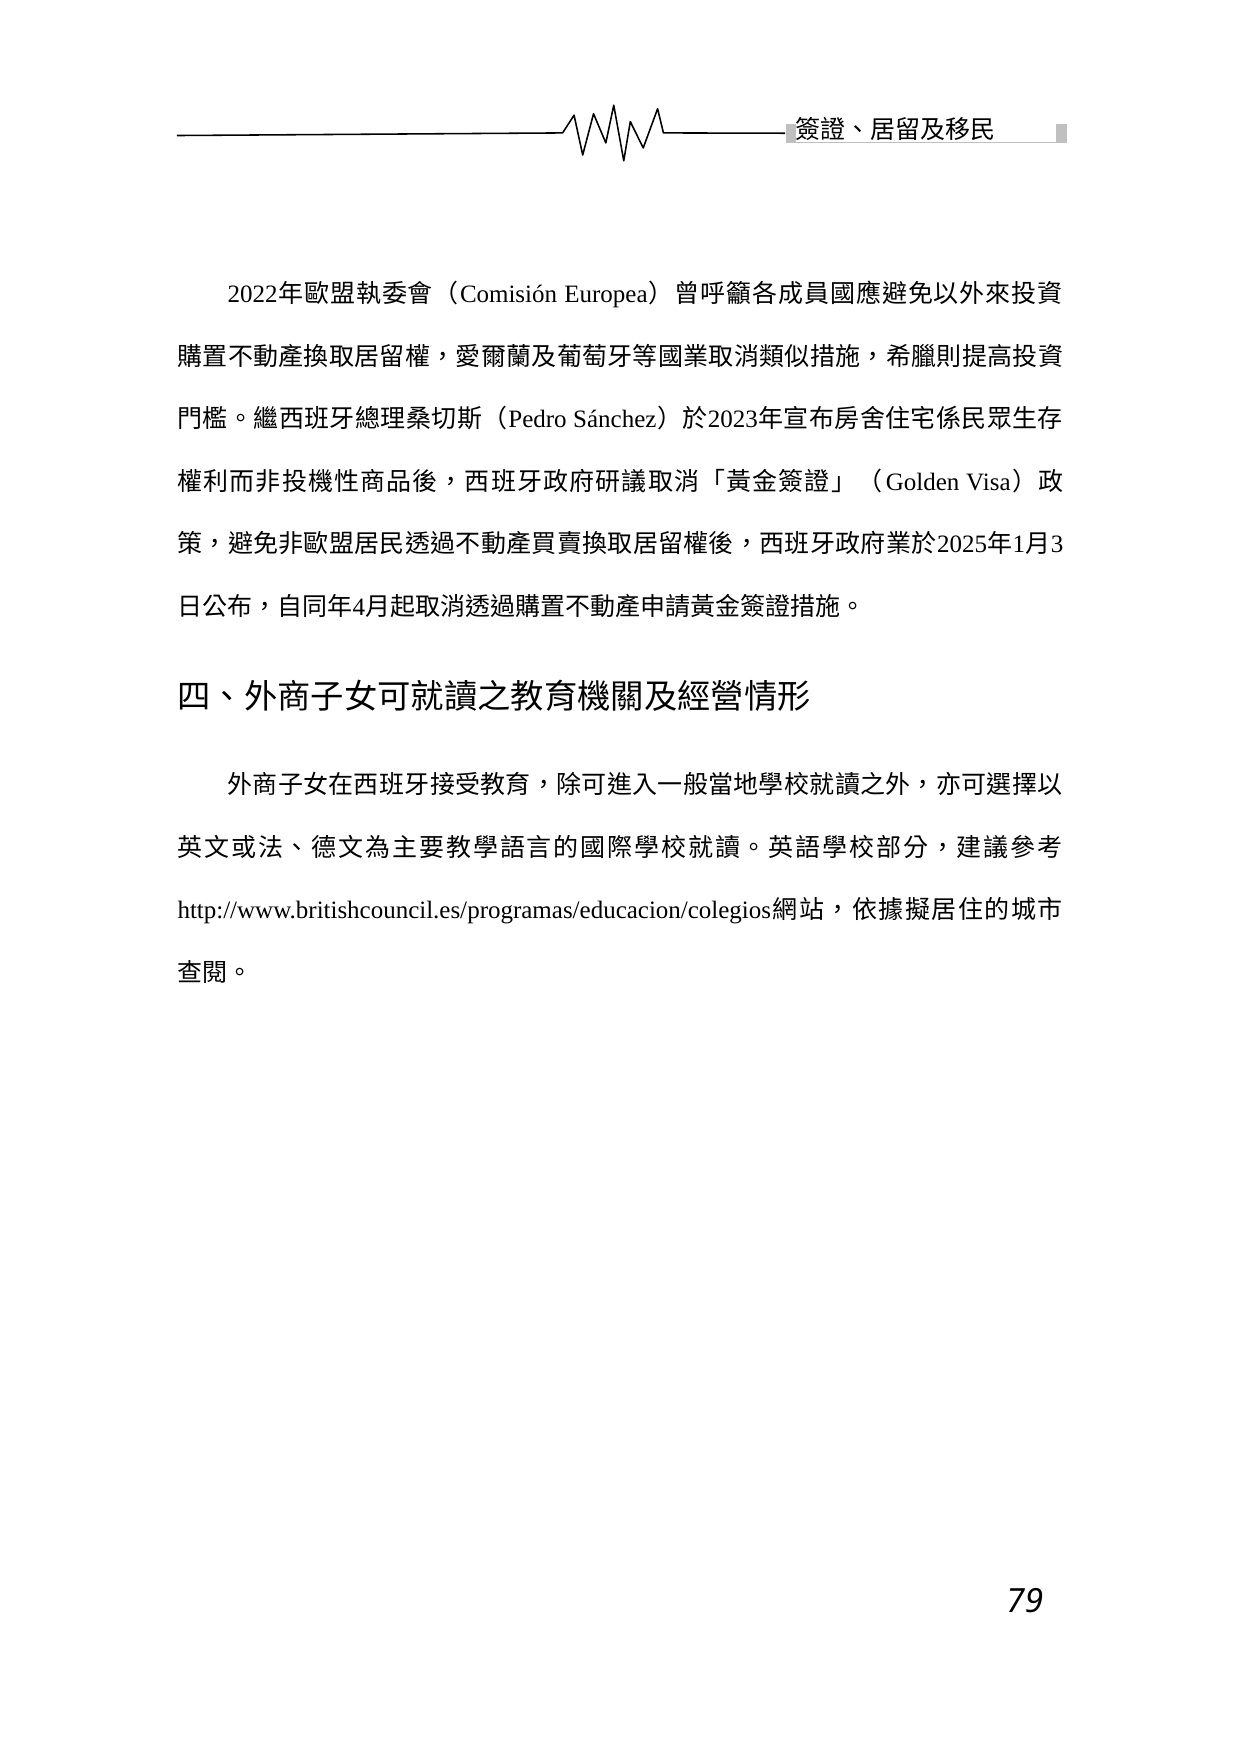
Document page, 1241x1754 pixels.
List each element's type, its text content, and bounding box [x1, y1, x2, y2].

text 四、外商子女可就讀之教育機關及經營情形 [177, 652, 1063, 714]
text 2022年歐盟執委會（Comisión Europea）曾呼籲各成員國應避免以外來投資購置不動產換取居留權，愛爾蘭及葡萄牙等國業取消類似措施，希臘則提高投資門檻。繼西班牙總理桑切斯（Pedro Sánchez）於2023年宣布房舍住宅係民眾生存權利而非投機性商品後，西班牙政府研議取消「黃金簽證」（Golden Visa）政策，避免非歐盟居民透過不動產買賣換取居留權後，西班牙政府業於2025年1月3日公布，自同年4月起取消透過購置不動產申請黃金簽證措施。 [177, 250, 1063, 625]
text 外商子女在西班牙接受教育，除可進入一般當地學校就讀之外，亦可選擇以英文或法、德文為主要教學語言的國際學校就讀。英語學校部分，建議參考http://www.britishcouncil.es/programas/educacion/colegios網站，依據擬居住的城市查閱。 [177, 741, 1063, 991]
